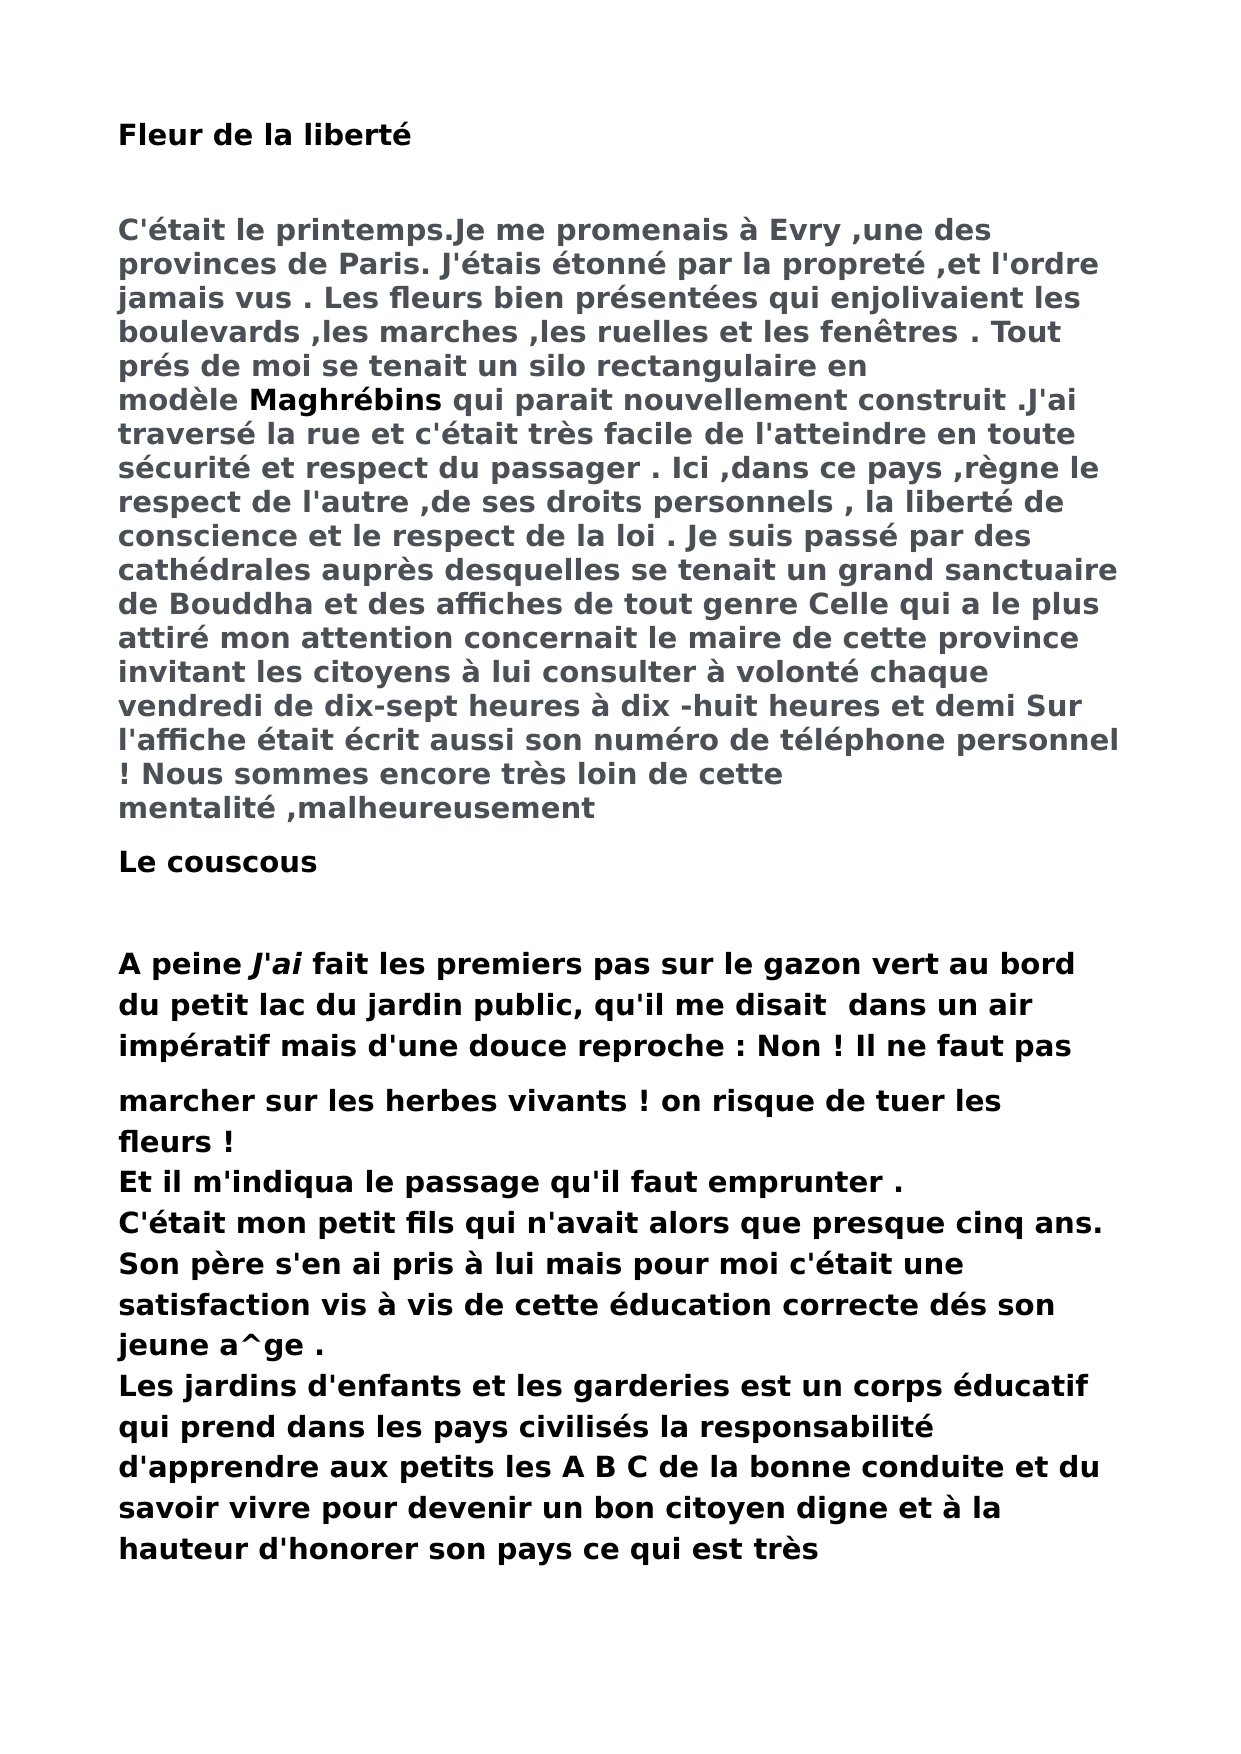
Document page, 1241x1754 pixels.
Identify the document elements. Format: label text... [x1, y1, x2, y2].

subtitle Fleur de la liberté [118, 118, 1122, 152]
subtitle C'était le printemps.Je me promenais à Evry ,une des provinces de Paris. J'étais étonné par la propreté ,et l'ordre jamais vus . Les fleurs bien présentées qui enjolivaient les boulevards ,les marches ,les ruelles et les fenêtres . Tout prés de moi se tenait un silo rectangulaire en modèle Maghrébins qui parait nouvellement construit .J'ai traversé la rue et c'était très facile de l'atteindre en toute sécurité et respect du passager . Ici ,dans ce pays ,règne le respect de l'autre ,de ses droits personnels , la liberté de conscience et le respect de la loi . Je suis passé par des cathédrales auprès desquelles se tenait un grand sanctuaire de Bouddha et des affiches de tout genre Celle qui a le plus attiré mon attention concernait le maire de cette province invitant les citoyens à lui consulter à volonté chaque vendredi de dix-sept heures à dix -huit heures et demi Sur l'affiche était écrit aussi son numéro de téléphone personnel ! Nous sommes encore très loin de cette mentalité ,malheureusement [118, 214, 1122, 825]
text marcher sur les herbes vivants ! on risque de tuer les fleurs ! Et il m'indiqua le passage qu'il faut emprunter . C'était mon petit fils qui n'avait alors que presque cinq ans. Son père s'en ai pris à lui mais pour moi c'était une satisfaction vis à vis de cette éducation correcte dés son jeune a^ge . Les jardins d'enfants et les garderies est un corps éducatif qui prend dans les pays civilisés la responsabilité d'apprendre aux petits les A B C de la bonne conduite et du savoir vivre pour devenir un bon citoyen digne et à la hauteur d'honorer son pays ce qui est très [118, 1084, 1122, 1566]
text A peine J'ai fait les premiers pas sur le gazon vert au bord du petit lac du jardin public, qu'il me disait dans un air impératif mais d'une douce reproche : Non ! Il ne faut pas [118, 947, 1122, 1063]
subtitle Le couscous [118, 846, 1122, 880]
